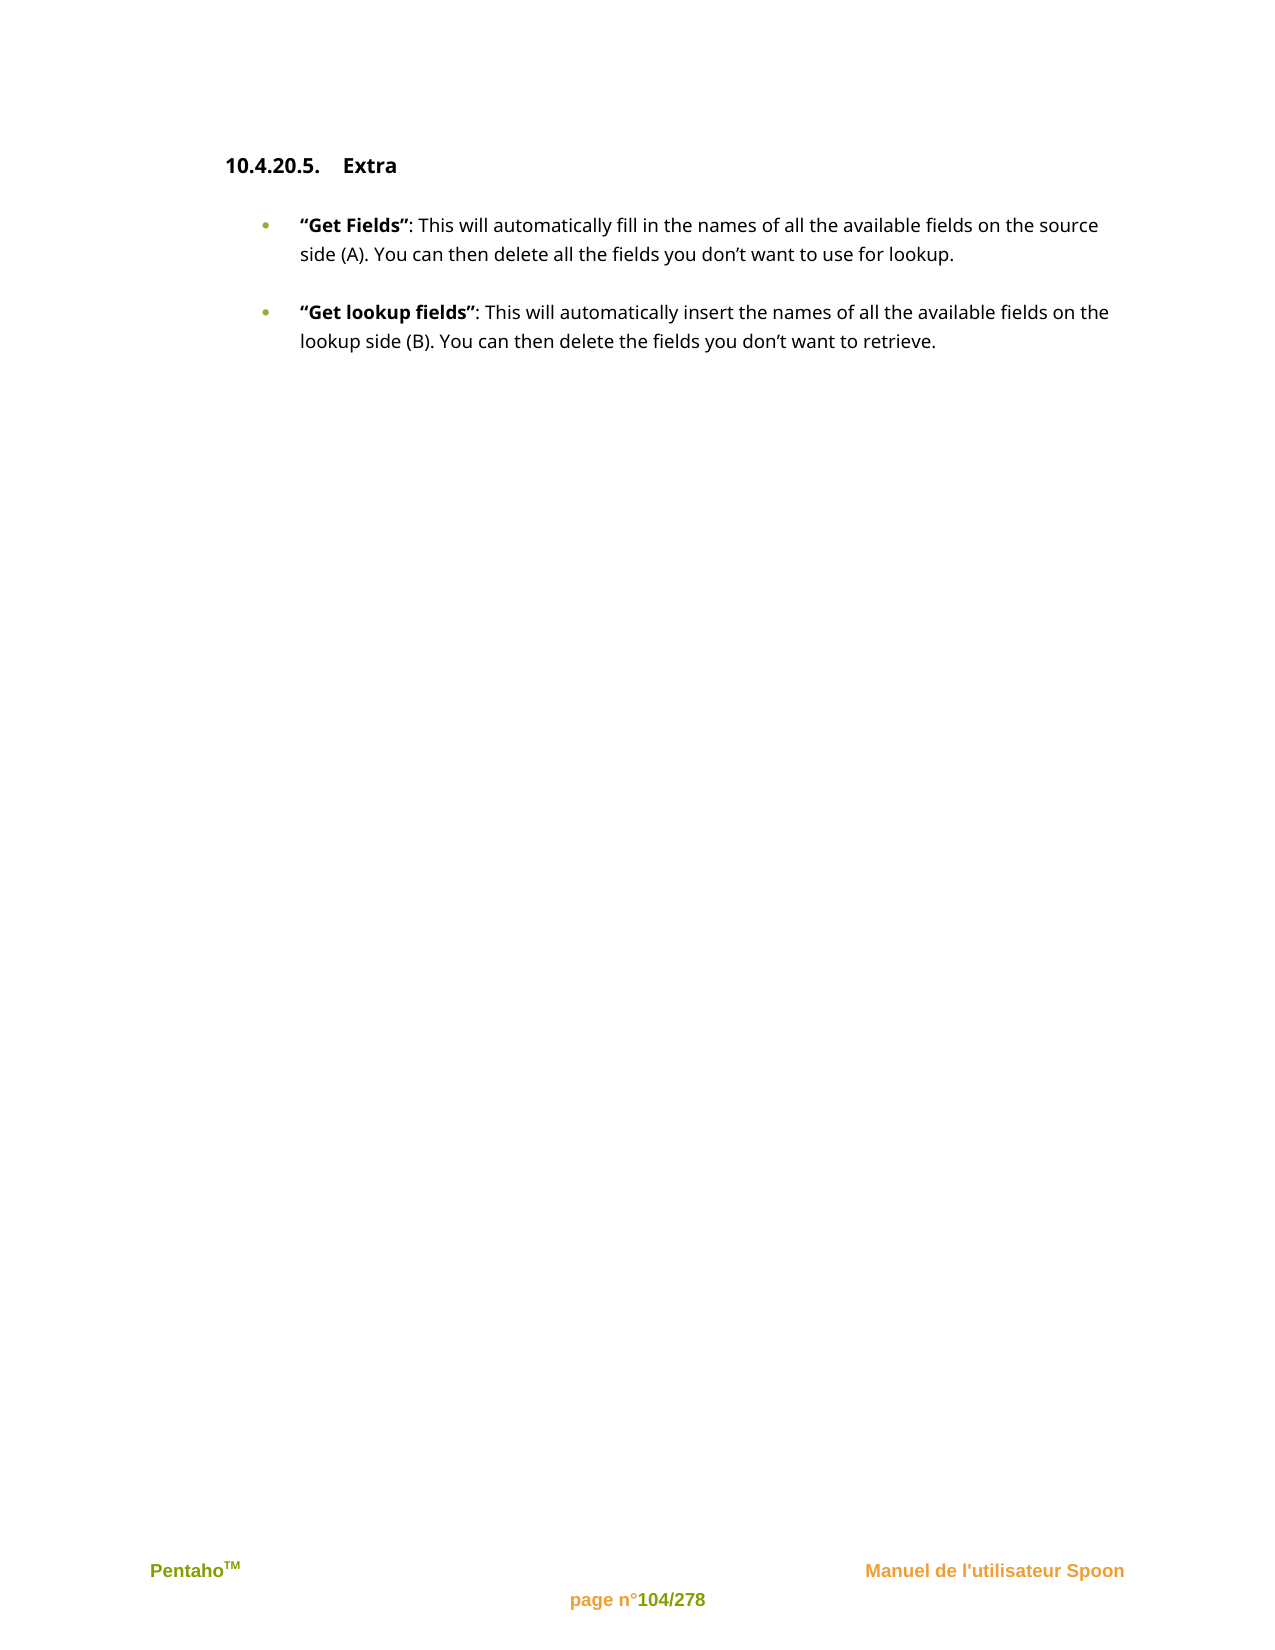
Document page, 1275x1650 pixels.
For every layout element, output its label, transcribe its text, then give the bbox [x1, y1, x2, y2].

list “Get Fields”: This will automatically fill in the names of all the available fields on the source side (A). You can then delete all the fields you don’t want to use for lookup. [262, 209, 1125, 267]
subtitle Extra [225, 150, 1125, 179]
list “Get lookup fields”: This will automatically insert the names of all the available fields on the lookup side (B). You can then delete the fields you don’t want to retrieve. [262, 296, 1125, 355]
